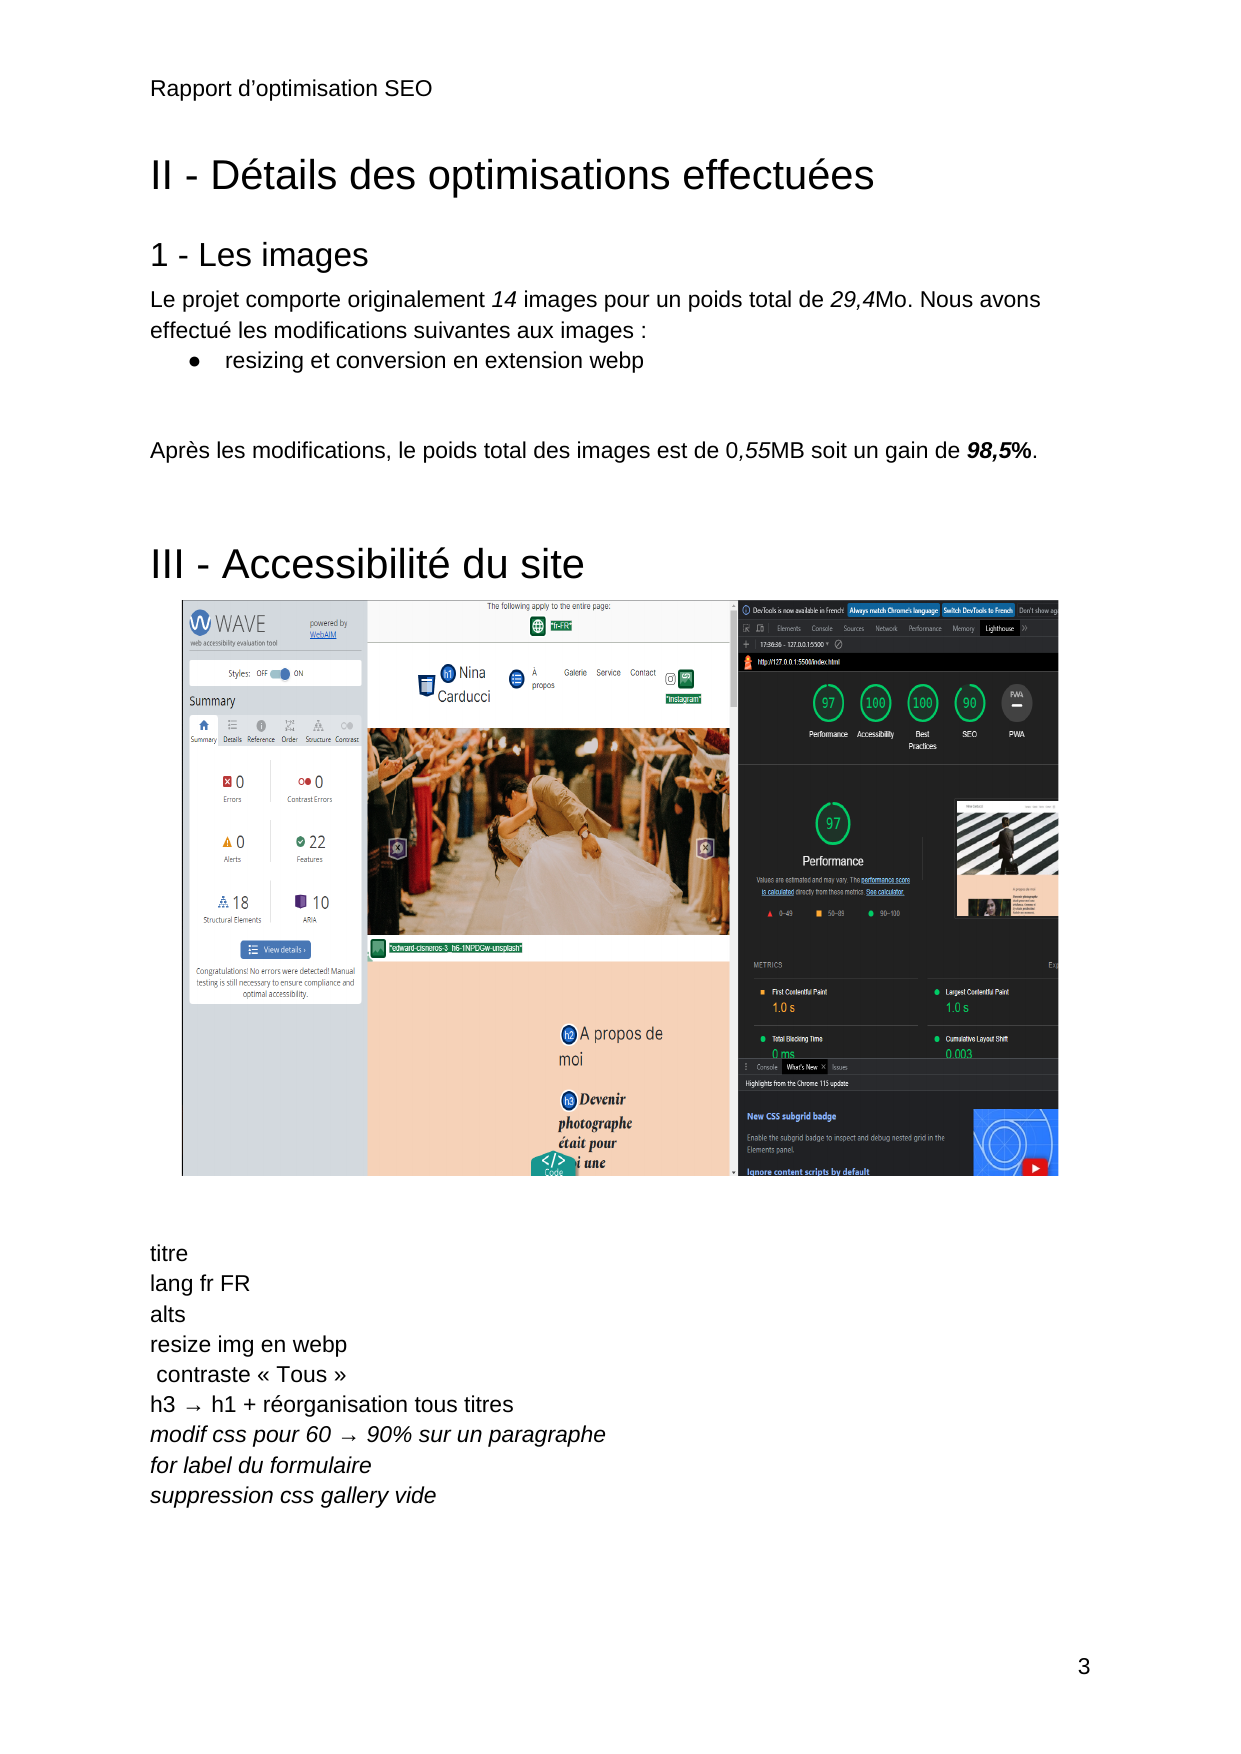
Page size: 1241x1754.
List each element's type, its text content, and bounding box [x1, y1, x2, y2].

text alts [150, 1301, 1090, 1327]
subtitle III - Accessibilité du site [150, 539, 1090, 587]
text contraste « Tous » [150, 1361, 1090, 1387]
text titre [150, 1240, 1090, 1267]
text suppression css gallery vide [150, 1482, 1090, 1508]
subtitle 1 - Les images [150, 235, 1090, 274]
text h3 → h1 + réorganisation tous titres [150, 1391, 1090, 1418]
text Après les modifications, le poids total des images est de 0,55MB soit un gain de 98,5%. [150, 437, 1090, 464]
text modif css pour 60 → 90% sur un paragraphe [150, 1421, 1090, 1448]
text for label du formulaire [150, 1452, 1090, 1478]
text resize img en webp [150, 1331, 1090, 1357]
text Le projet comporte originalement 14 images pour un poids total de 29,4Mo. Nous avons effectué les modifications suivantes aux images : [150, 286, 1090, 343]
list resizing et conversion en extension webp [187, 347, 1090, 373]
text lang fr FR [150, 1270, 1090, 1297]
subtitle II - Détails des optimisations effectuées [150, 150, 1090, 198]
